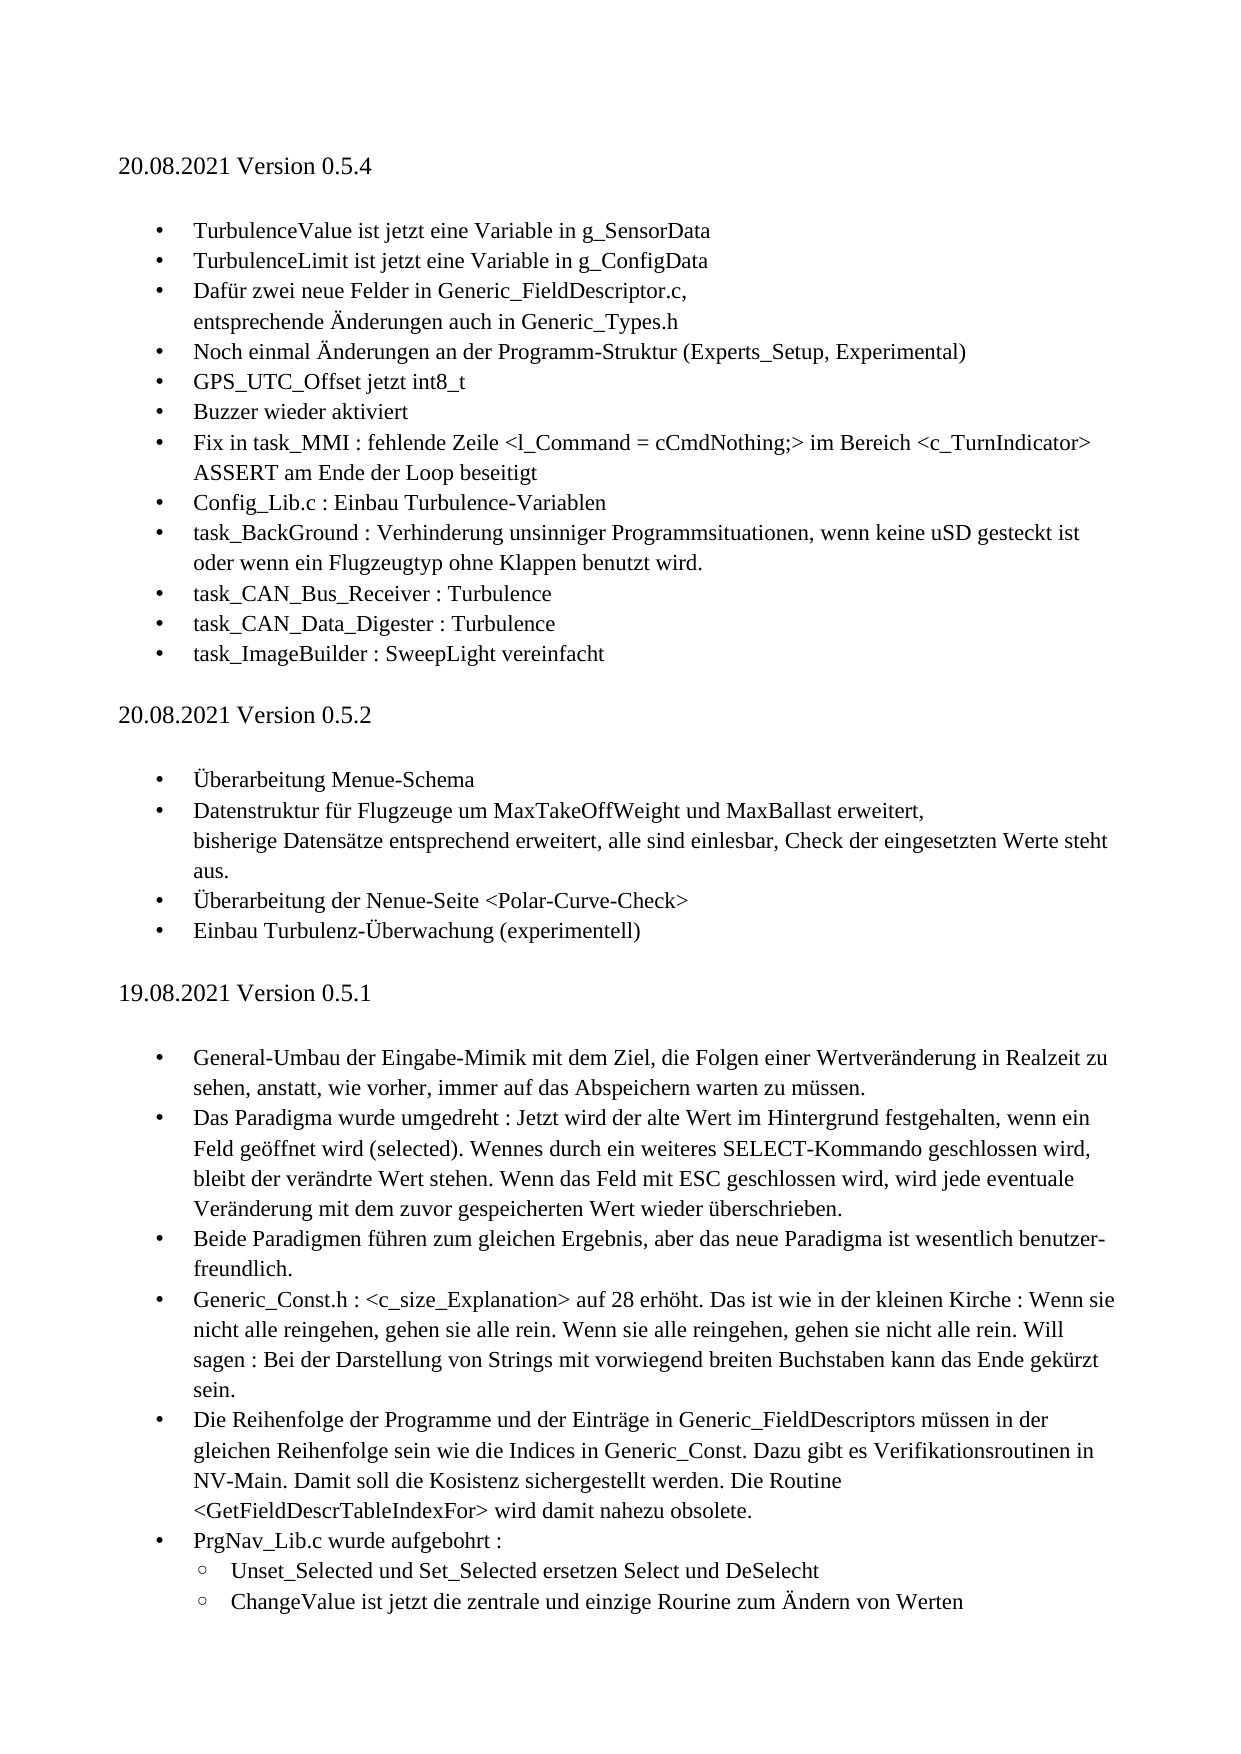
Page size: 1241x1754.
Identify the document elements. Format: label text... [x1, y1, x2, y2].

list task_BackGround : Verhinderung unsinniger Programmsituationen, wenn keine uSD gesteckt ist oder wenn ein Flugzeugtyp ohne Klappen benutzt wird. [156, 519, 1122, 576]
list Noch einmal Änderungen an der Programm-Struktur (Experts_Setup, Experimental) [156, 338, 1122, 364]
list PrgNav_Lib.c wurde aufgebohrt : [156, 1527, 1122, 1554]
list TurbulenceValue ist jetzt eine Variable in g_SensorData [156, 217, 1122, 243]
list Das Paradigma wurde umgedreht : Jetzt wird der alte Wert im Hintergrund festgehalten, wenn ein Feld geöffnet wird (selected). Wennes durch ein weiteres SELECT-Kommando geschlossen wird, bleibt der verändrte Wert stehen. Wenn das Feld mit ESC geschlossen wird, wird jede eventuale Veränderung mit dem zuvor gespeicherten Wert wieder überschrieben. [156, 1104, 1122, 1221]
list task_ImageBuilder : SweepLight vereinfacht [156, 640, 1122, 697]
list Überarbeitung der Nenue-Seite <Polar-Curve-Check> [156, 887, 1122, 914]
list Config_Lib.c : Einbau Turbulence-Variablen [156, 489, 1122, 515]
list Überarbeitung Menue-Schema [156, 767, 1122, 793]
list Die Reihenfolge der Programme und der Einträge in Generic_FieldDescriptors müssen in der gleichen Reihenfolge sein wie die Indices in Generic_Const. Dazu gibt es Verifikationsroutinen in NV-Main. Damit soll die Kosistenz sichergestellt werden. Die Routine <GetFieldDescrTableIndexFor> wird damit nahezu obsolete. [156, 1407, 1122, 1523]
list Beide Paradigmen führen zum gleichen Ergebnis, aber das neue Paradigma ist wesentlich benutzer-freundlich. [156, 1225, 1122, 1282]
list Einbau Turbulenz-Überwachung (experimentell) [156, 918, 1122, 974]
list Fix in task_MMI : fehlende Zeile <l_Command = cCmdNothing;> im Bereich <c_TurnIndicator> ASSERT am Ende der Loop beseitigt [156, 429, 1122, 485]
list GPS_UTC_Offset jetzt int8_t [156, 368, 1122, 394]
text 20.08.2021 Version 0.5.2 [118, 701, 1122, 762]
list ChangeValue ist jetzt die zentrale und einzige Rourine zum Ändern von Werten [193, 1588, 1122, 1614]
list TurbulenceLimit ist jetzt eine Variable in g_ConfigData [156, 247, 1122, 274]
list Buzzer wieder aktiviert [156, 398, 1122, 425]
list task_CAN_Data_Digester : Turbulence [156, 610, 1122, 636]
text 20.08.2021 Version 0.5.4 [118, 151, 1122, 213]
list Generic_Const.h : <c_size_Explanation> auf 28 erhöht. Das ist wie in der kleinen Kirche : Wenn sie nicht alle reingehen, gehen sie alle rein. Wenn sie alle reingehen, gehen sie nicht alle rein. Will sagen : Bei der Darstellung von Strings mit vorwiegend breiten Buchstaben kann das Ende gekürzt sein. [156, 1286, 1122, 1403]
list task_CAN_Bus_Receiver : Turbulence [156, 580, 1122, 606]
list Unset_Selected und Set_Selected ersetzen Select und DeSelecht [193, 1558, 1122, 1584]
list General-Umbau der Eingabe-Mimik mit dem Ziel, die Folgen einer Wertveränderung in Realzeit zu sehen, anstatt, wie vorher, immer auf das Abspeichern warten zu müssen. [156, 1044, 1122, 1101]
list Datenstruktur für Flugzeuge um MaxTakeOffWeight und MaxBallast erweitert, bisherige Datensätze entsprechend erweitert, alle sind einlesbar, Check der eingesetzten Werte steht aus. [156, 797, 1122, 883]
text 19.08.2021 Version 0.5.1 [118, 978, 1122, 1040]
list Dafür zwei neue Felder in Generic_FieldDescriptor.c, entsprechende Änderungen auch in Generic_Types.h [156, 278, 1122, 334]
